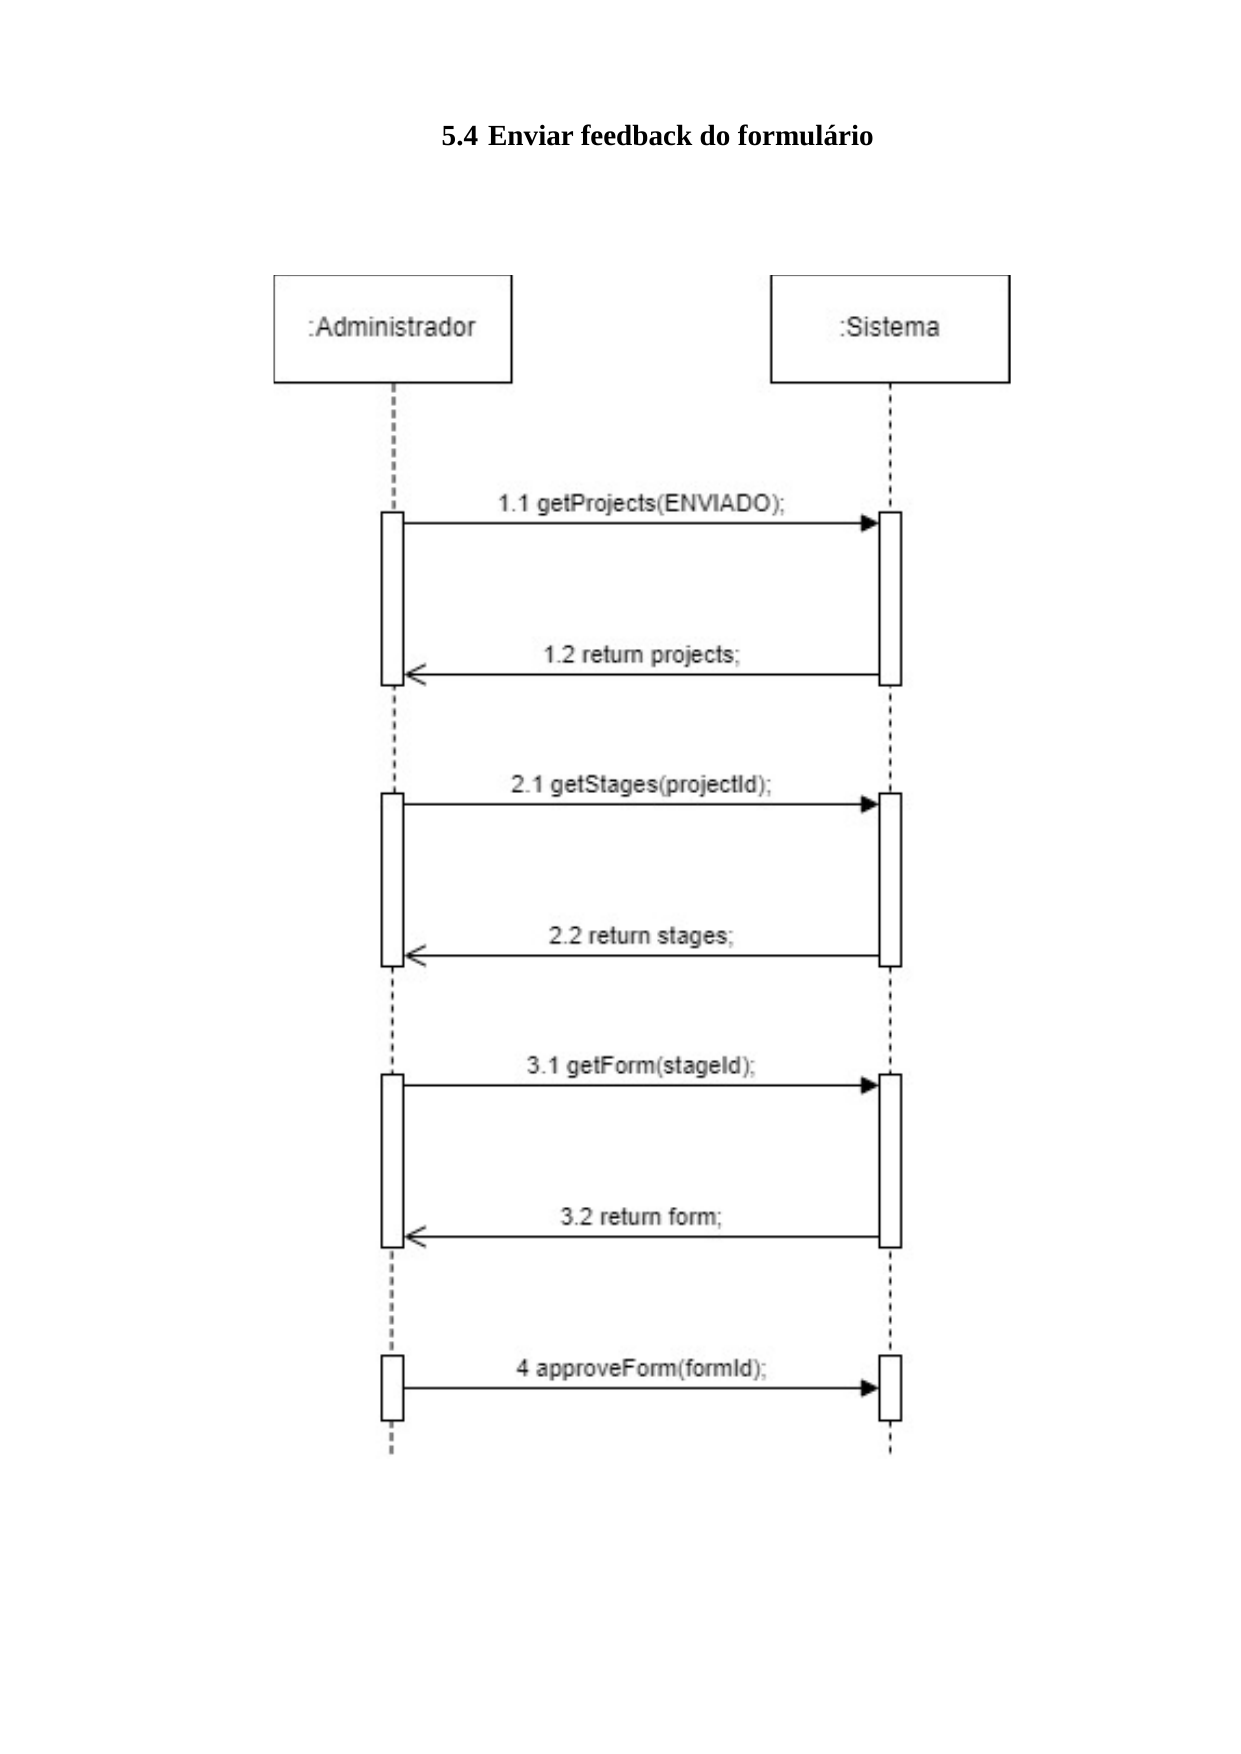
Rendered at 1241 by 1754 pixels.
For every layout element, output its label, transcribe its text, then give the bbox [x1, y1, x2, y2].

picture [273, 275, 1011, 1459]
subtitle Enviar feedback do formulário [193, 118, 1122, 152]
